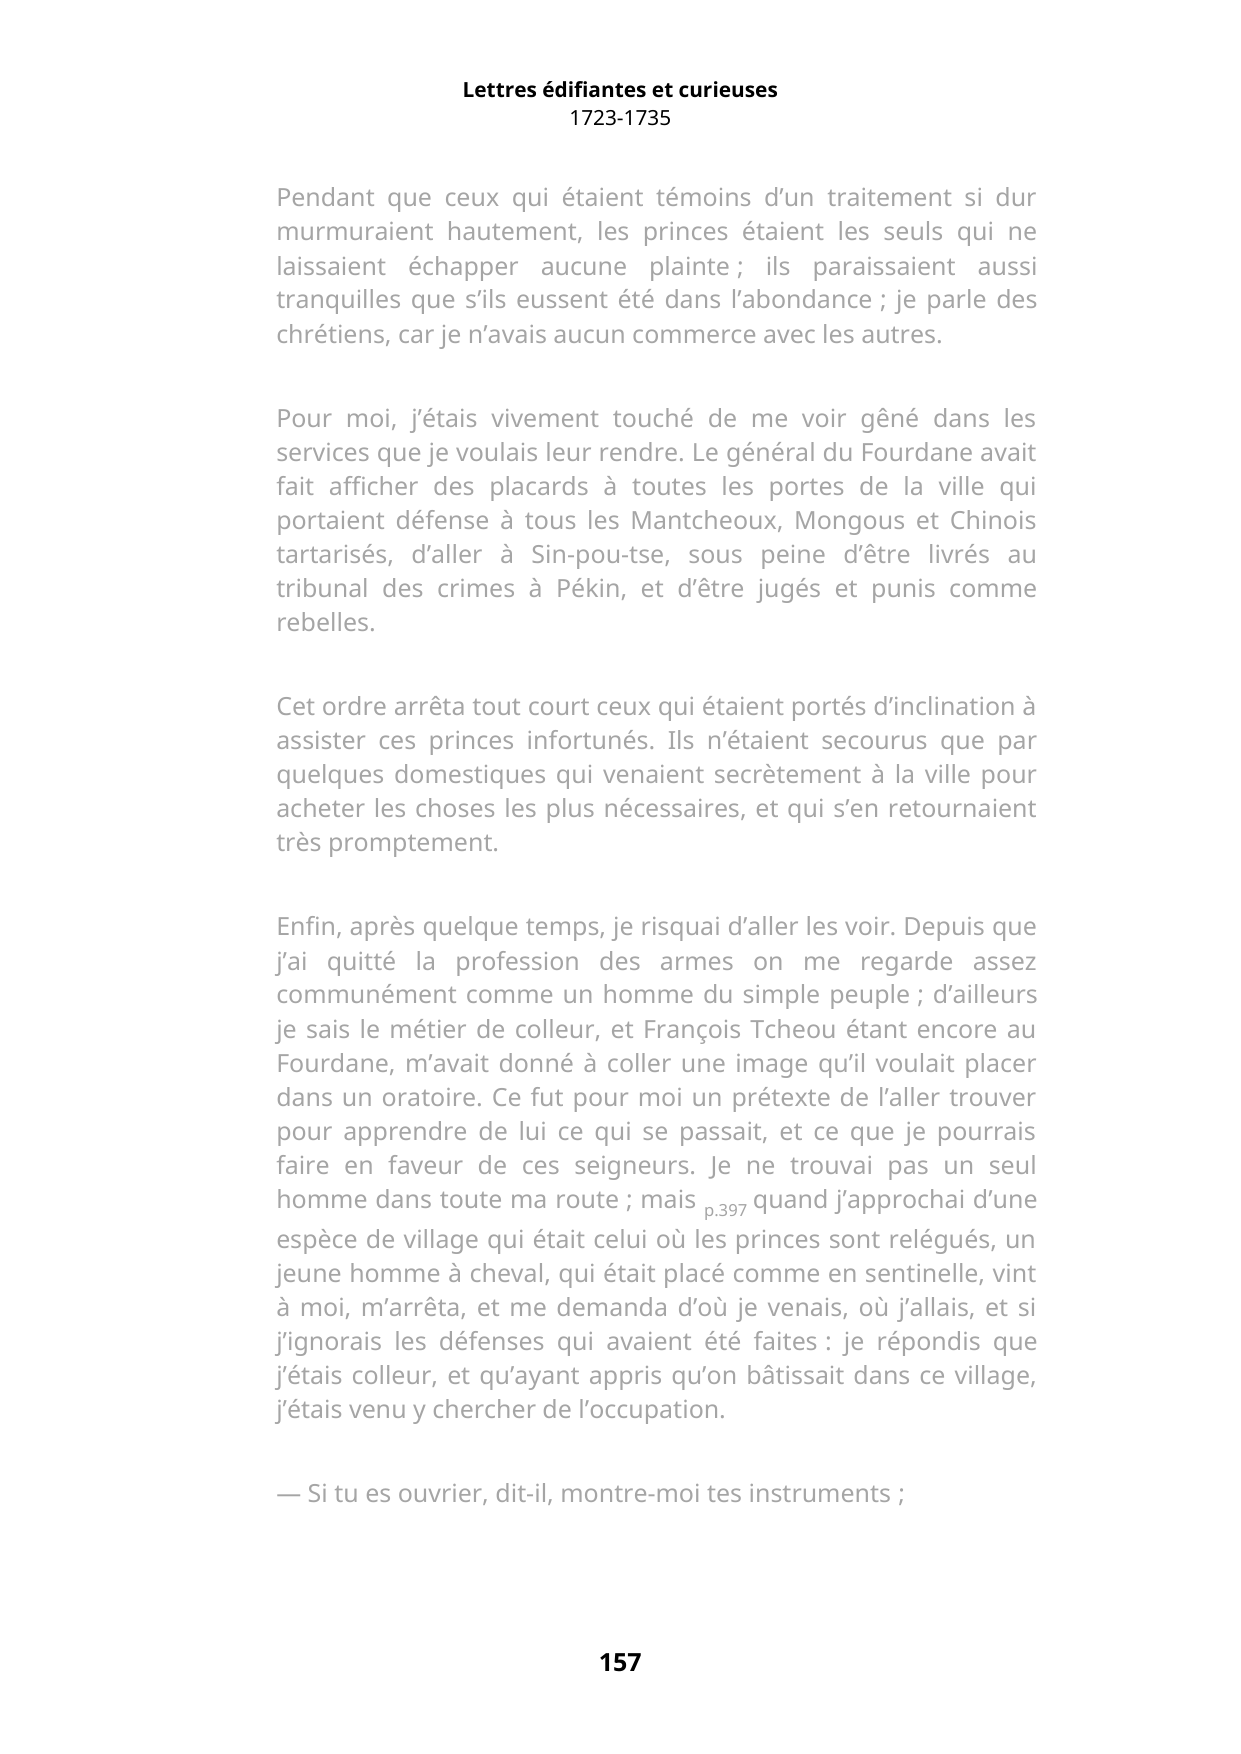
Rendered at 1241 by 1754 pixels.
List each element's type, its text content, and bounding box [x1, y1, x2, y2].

text Cet ordre arrêta tout court ceux qui étaient portés d’inclination à assister ces princes infortunés. Ils n’étaient secourus que par quelques domestiques qui venaient secrètement à la ville pour acheter les choses les plus nécessaires, et qui s’en retournaient très promptement. [276, 689, 1038, 859]
text Pendant que ceux qui étaient témoins d’un traitement si dur murmuraient hautement, les princes étaient les seuls qui ne laissaient échapper aucune plainte ; ils paraissaient aussi tranquilles que s’ils eussent été dans l’abondance ; je parle des chrétiens, car je n’avais aucun commerce avec les autres. [276, 180, 1038, 350]
text Enfin, après quelque temps, je risquai d’aller les voir. Depuis que j’ai quitté la profession des armes on me regarde assez communément comme un homme du simple peuple ; d’ailleurs je sais le métier de colleur, et François Tcheou étant encore au Fourdane, m’avait donné à coller une image qu’il voulait placer dans un oratoire. Ce fut pour moi un prétexte de l’aller trouver pour apprendre de lui ce qui se passait, et ce que je pourrais faire en faveur de ces seigneurs. Je ne trouvai pas un seul homme dans toute ma route ; mais p.397 quand j’approchai d’une espèce de village qui était celui où les princes sont relégués, un jeune homme à cheval, qui était placé comme en sentinelle, vint à moi, m’arrêta, et me demanda d’où je venais, où j’allais, et si j’ignorais les défenses qui avaient été faites : je répondis que j’étais colleur, et qu’ayant appris qu’on bâtissait dans ce village, j’étais venu y chercher de l’occupation. [276, 909, 1038, 1426]
text — Si tu es ouvrier, dit-il, montre-moi tes instruments ; [276, 1476, 1038, 1510]
text Pour moi, j’étais vivement touché de me voir gêné dans les services que je voulais leur rendre. Le général du Fourdane avait fait afficher des placards à toutes les portes de la ville qui portaient défense à tous les Mantcheoux, Mongous et Chinois tartarisés, d’aller à Sin-pou-tse, sous peine d’être livrés au tribunal des crimes à Pékin, et d’être jugés et punis comme rebelles. [276, 400, 1038, 639]
